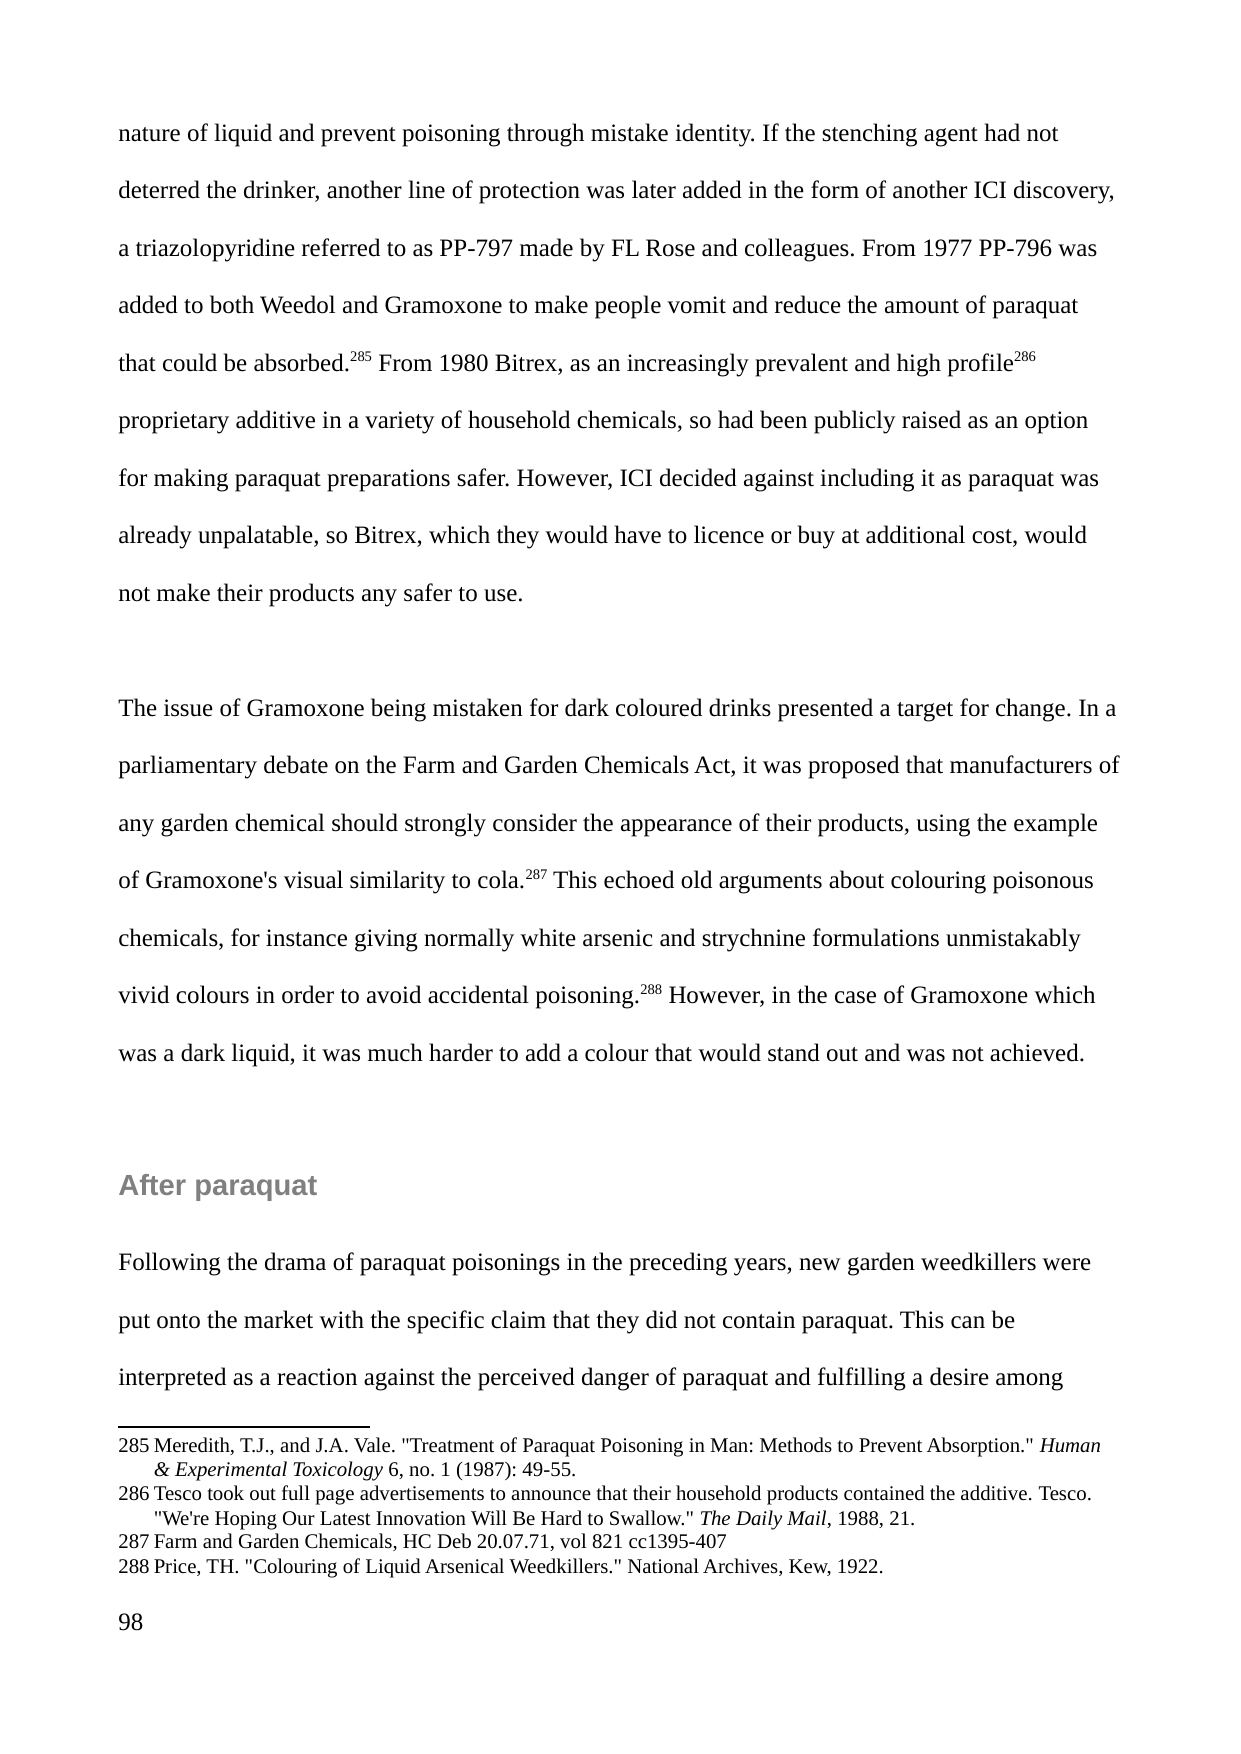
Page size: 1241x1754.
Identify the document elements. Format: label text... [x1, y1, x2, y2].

text nature of liquid and prevent poisoning through mistake identity. If the stenching agent had not deterred the drinker, another line of protection was later added in the form of another ICI discovery, a triazolopyridine referred to as PP-797 made by FL Rose and colleagues. From 1977 PP-796 was added to both Weedol and Gramoxone to make people vomit and reduce the amount of paraquat that could be absorbed. From 1980 Bitrex, as an increasingly prevalent and high profile proprietary additive in a variety of household chemicals, so had been publicly raised as an option for making paraquat preparations safer. However, ICI decided against including it as paraquat was already unpalatable, so Bitrex, which they would have to licence or buy at additional cost, would not make their products any safer to use. [118, 118, 1122, 607]
text Price, TH. "Colouring of Liquid Arsenical Weedkillers." National Archives, Kew, 1922. [118, 1553, 1122, 1578]
text Following the drama of paraquat poisonings in the preceding years, new garden weedkillers were put onto the market with the specific claim that they did not contain paraquat. This can be interpreted as a reaction against the perceived danger of paraquat and fulfilling a desire among [118, 1247, 1122, 1391]
text The issue of Gramoxone being mistaken for dark coloured drinks presented a target for change. In a parliamentary debate on the Farm and Garden Chemicals Act, it was proposed that manufacturers of any garden chemical should strongly consider the appearance of their products, using the example of Gramoxone's visual similarity to cola. This echoed old arguments about colouring poisonous chemicals, for instance giving normally white arsenic and strychnine formulations unmistakably vivid colours in order to avoid accidental poisoning. However, in the case of Gramoxone which was a dark liquid, it was much harder to add a colour that would stand out and was not achieved. [118, 693, 1122, 1067]
text Tesco took out full page advertisements to announce that their household products contained the additive. Tesco. "We're Hoping Our Latest Innovation Will Be Hard to Swallow." The Daily Mail, 1988, 21. [118, 1481, 1122, 1529]
text Farm and Garden Chemicals, HC Deb 20.07.71, vol 821 cc1395-407 [118, 1529, 1122, 1553]
subtitle After paraquat [118, 1168, 1122, 1201]
text Meredith, T.J., and J.A. Vale. "Treatment of Paraquat Poisoning in Man: Methods to Prevent Absorption." Human & Experimental Toxicology 6, no. 1 (1987): 49-55. [118, 1433, 1122, 1481]
